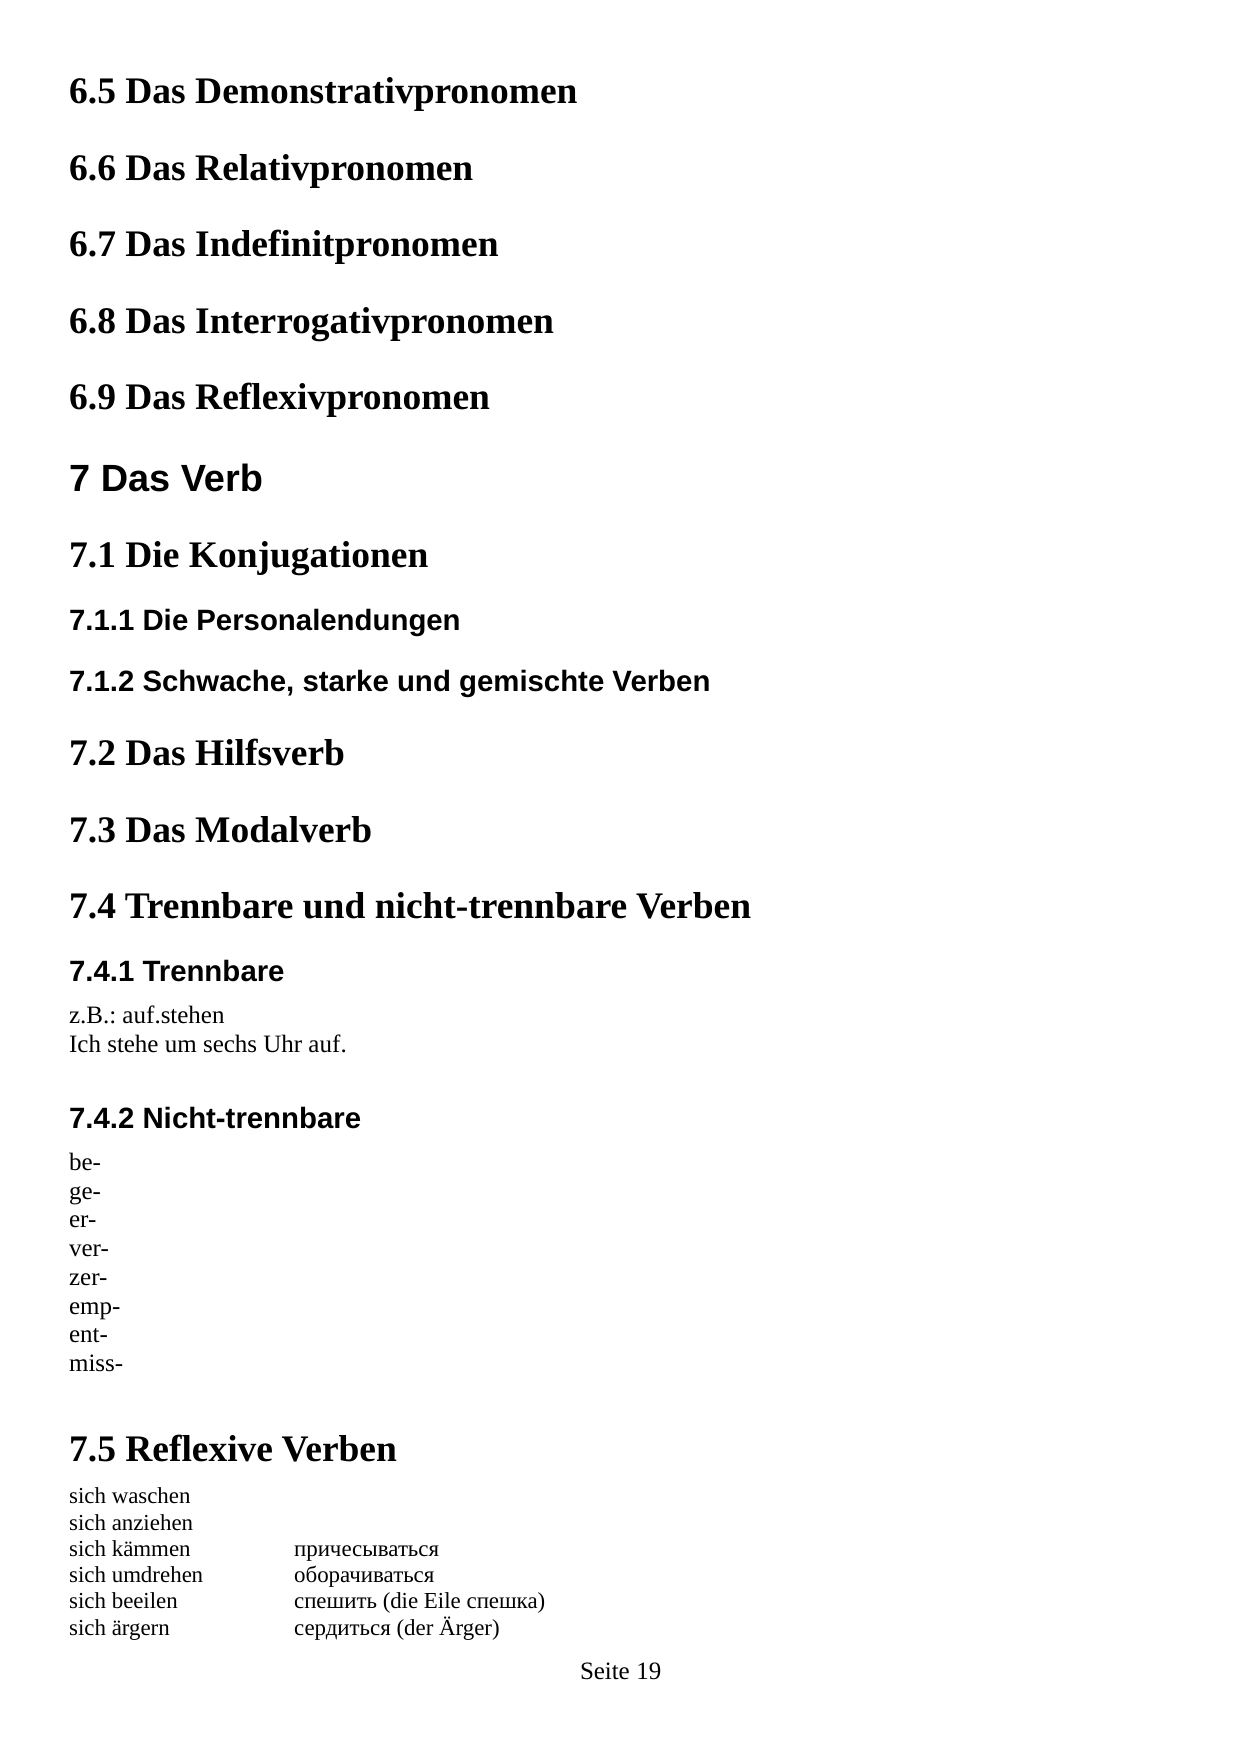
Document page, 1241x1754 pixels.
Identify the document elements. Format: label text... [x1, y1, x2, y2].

text Ich stehe um sechs Uhr auf. [69, 1029, 1172, 1057]
text z.B.: auf.stehen [69, 1000, 1172, 1029]
subtitle 7 Das Verb [69, 455, 1172, 499]
subtitle 7.3 Das Modalverb [69, 807, 1172, 850]
subtitle 7.4.1 Trennbare [69, 954, 1172, 987]
subtitle 7.2 Das Hilfsverb [69, 731, 1172, 774]
text be- [69, 1147, 1172, 1176]
subtitle 7.1 Die Konjugationen [69, 532, 1172, 576]
text emp- [69, 1291, 1172, 1319]
text sich ärgern сердиться (der Ärger) [69, 1614, 1172, 1640]
subtitle 7.4.2 Nicht-trennbare [69, 1101, 1172, 1134]
subtitle 6.7 Das Indefinitpronomen [69, 222, 1172, 265]
text sich kämmen причесываться [69, 1535, 1172, 1561]
subtitle 7.1.1 Die Personalendungen [69, 603, 1172, 636]
subtitle 7.5 Reflexive Verben [69, 1427, 1172, 1470]
text ent- [69, 1319, 1172, 1348]
text er- [69, 1204, 1172, 1233]
text ge- [69, 1176, 1172, 1204]
subtitle 7.1.2 Schwache, starke und gemischte Verben [69, 663, 1172, 697]
subtitle 6.5 Das Demonstrativpronomen [69, 69, 1172, 112]
text miss- [69, 1348, 1172, 1377]
text sich anziehen [69, 1508, 1172, 1535]
subtitle 6.9 Das Reflexivpronomen [69, 375, 1172, 418]
text sich umdrehen оборачиваться [69, 1561, 1172, 1588]
text zer- [69, 1262, 1172, 1291]
text sich waschen [69, 1482, 1172, 1508]
subtitle 6.6 Das Relativpronomen [69, 145, 1172, 188]
text sich beeilen спешить (die Eile спешка) [69, 1588, 1172, 1614]
text ver- [69, 1233, 1172, 1262]
subtitle 7.4 Trennbare und nicht-trennbare Verben [69, 883, 1172, 927]
subtitle 6.8 Das Interrogativpronomen [69, 298, 1172, 341]
